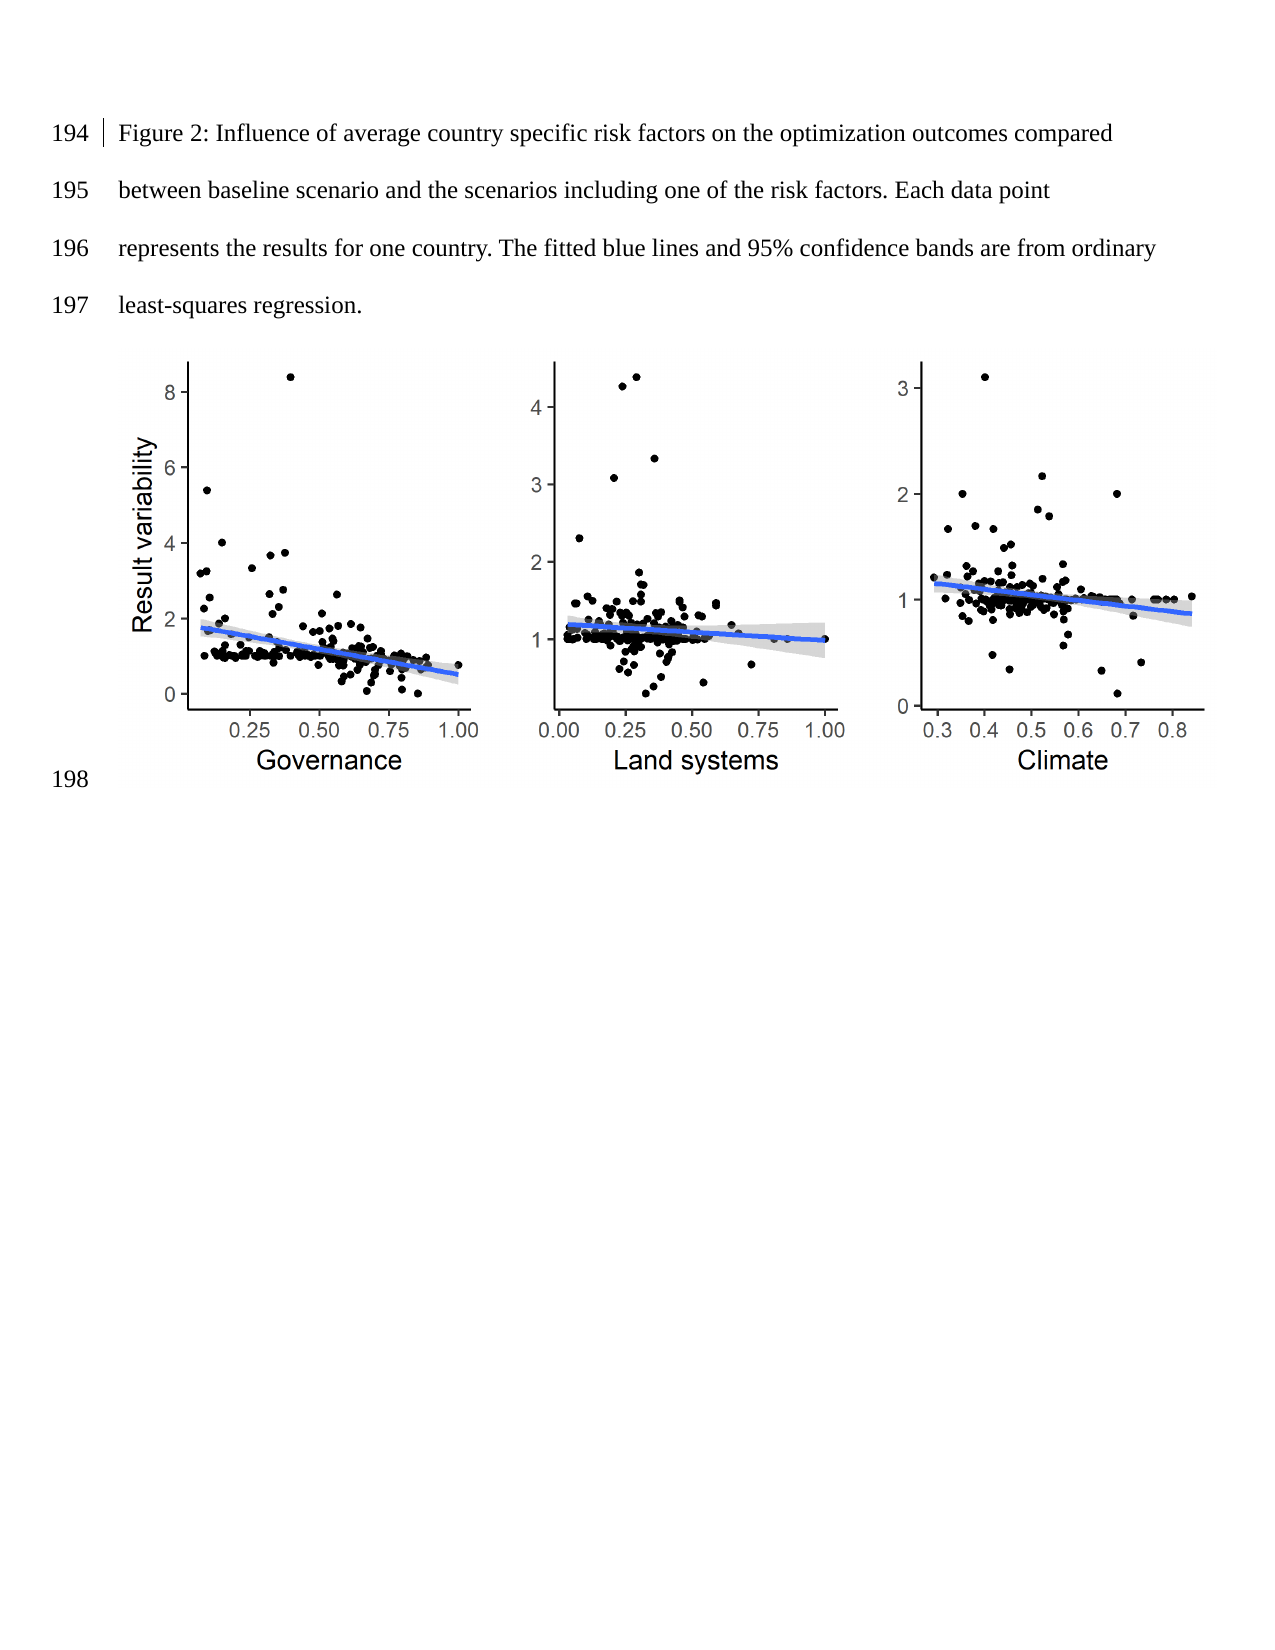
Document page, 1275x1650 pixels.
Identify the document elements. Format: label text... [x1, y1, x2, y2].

text Figure 2: Influence of average country specific risk factors on the optimization outcomes compared between baseline scenario and the scenarios including one of the risk factors. Each data point represents the results for one country. The fitted blue lines and 95% confidence bands are from ordinary least-squares regression. [118, 118, 1157, 319]
picture [118, 348, 1218, 788]
